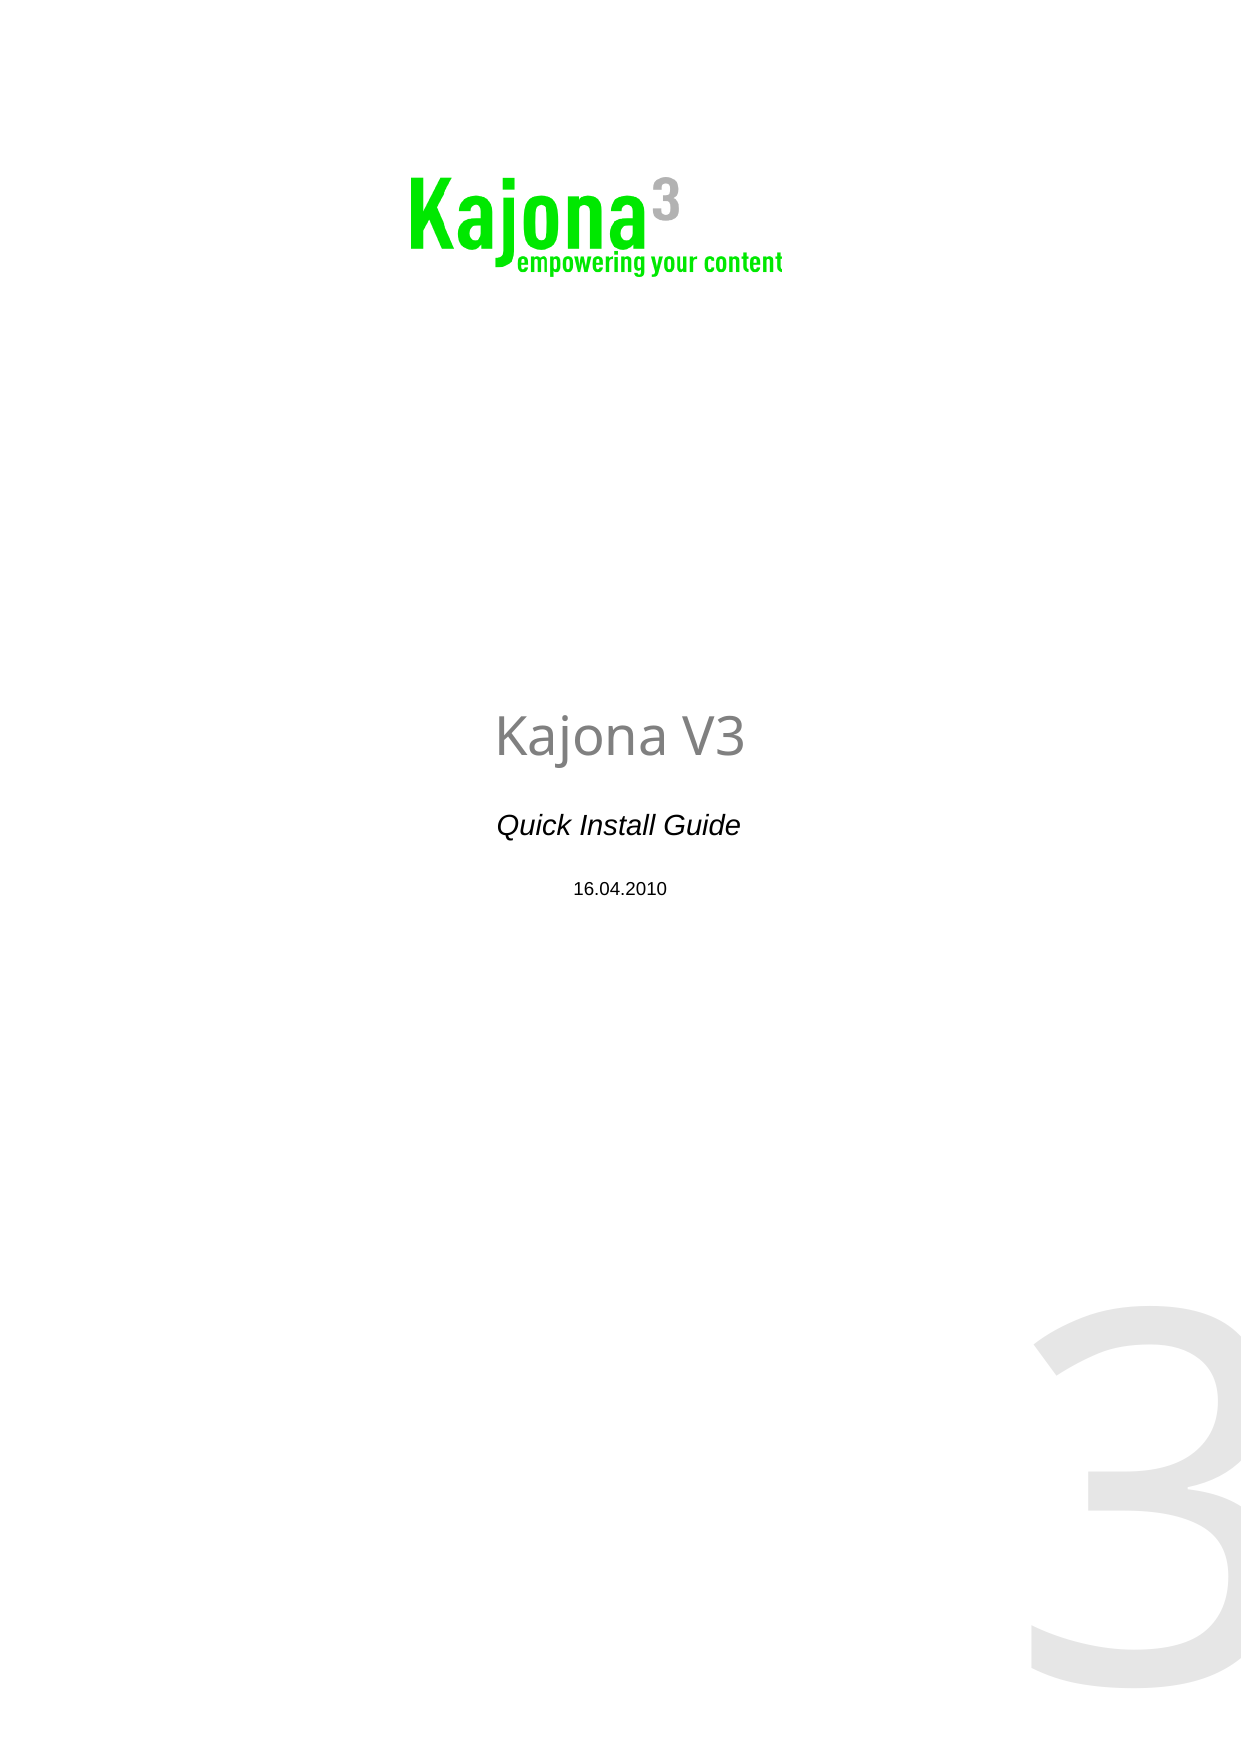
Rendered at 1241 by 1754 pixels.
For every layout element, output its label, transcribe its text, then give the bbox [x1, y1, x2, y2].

picture [411, 177, 782, 277]
subtitle 16.04.2010 [118, 879, 1122, 899]
title Kajona V3 [118, 697, 1122, 771]
subtitle Quick Install Guide [118, 808, 1122, 841]
